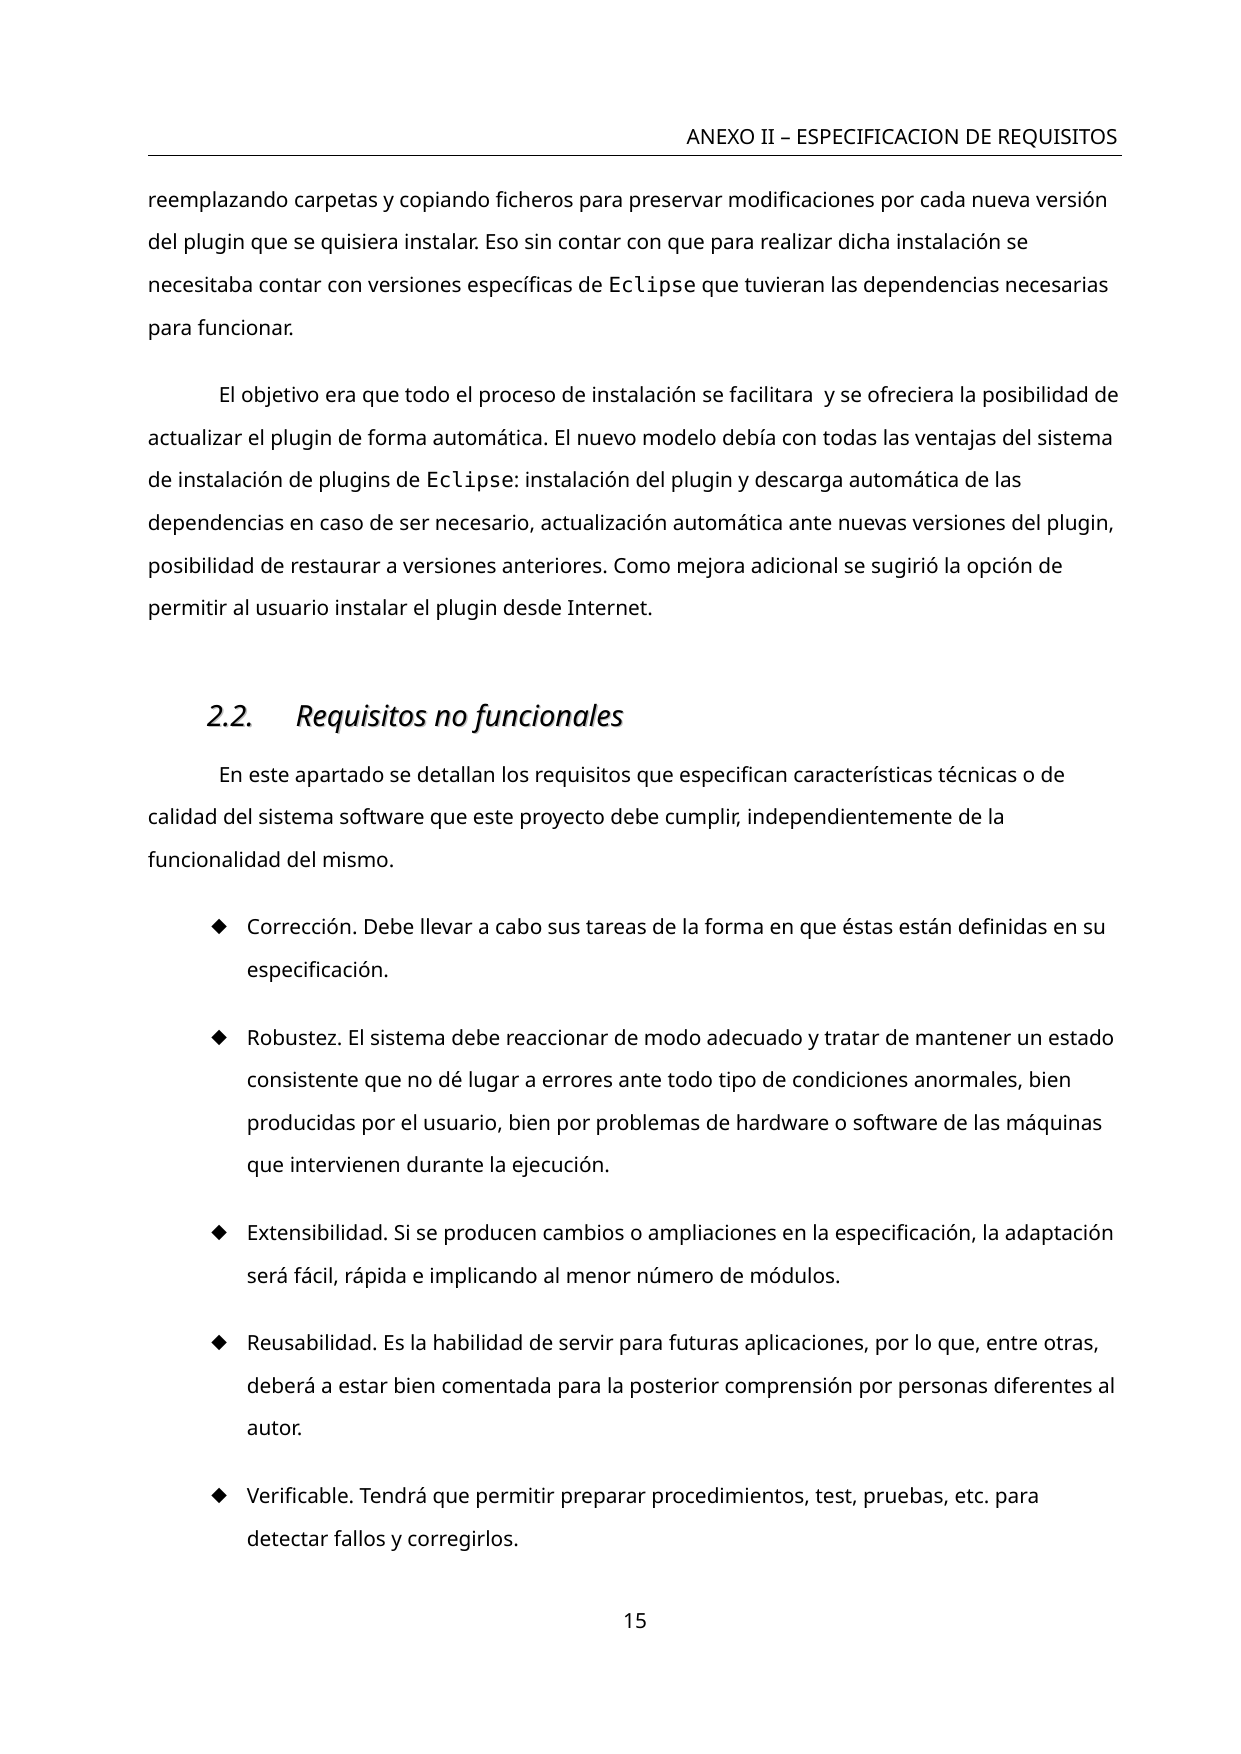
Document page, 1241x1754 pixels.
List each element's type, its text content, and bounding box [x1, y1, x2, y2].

subtitle Requisitos no funcionales [207, 695, 1122, 735]
list Verificable. Tendrá que permitir preparar procedimientos, test, pruebas, etc. para detectar fallos y corregirlos. [210, 1481, 1122, 1552]
list Extensibilidad. Si se producen cambios o ampliaciones en la especificación, la adaptación será fácil, rápida e implicando al menor número de módulos. [210, 1218, 1122, 1289]
list Reusabilidad. Es la habilidad de servir para futuras aplicaciones, por lo que, entre otras, deberá a estar bien comentada para la posterior comprensión por personas diferentes al autor. [210, 1328, 1122, 1442]
text reemplazando carpetas y copiando ficheros para preservar modificaciones por cada nueva versión del plugin que se quisiera instalar. Eso sin contar con que para realizar dicha instalación se necesitaba contar con versiones específicas de Eclipse que tuvieran las dependencias necesarias para funcionar. [148, 185, 1122, 341]
text En este apartado se detallan los requisitos que especifican características técnicas o de calidad del sistema software que este proyecto debe cumplir, independientemente de la funcionalidad del mismo. [148, 760, 1122, 873]
list Corrección. Debe llevar a cabo sus tareas de la forma en que éstas están definidas en su especificación. [210, 912, 1122, 983]
list Robustez. El sistema debe reaccionar de modo adecuado y tratar de mantener un estado consistente que no dé lugar a errores ante todo tipo de condiciones anormales, bien producidas por el usuario, bien por problemas de hardware o software de las máquinas que intervienen durante la ejecución. [210, 1023, 1122, 1179]
text El objetivo era que todo el proceso de instalación se facilitara y se ofreciera la posibilidad de actualizar el plugin de forma automática. El nuevo modelo debía con todas las ventajas del sistema de instalación de plugins de Eclipse: instalación del plugin y descarga automática de las dependencias en caso de ser necesario, actualización automática ante nuevas versiones del plugin, posibilidad de restaurar a versiones anteriores. Como mejora adicional se sugirió la opción de permitir al usuario instalar el plugin desde Internet. [148, 380, 1122, 622]
